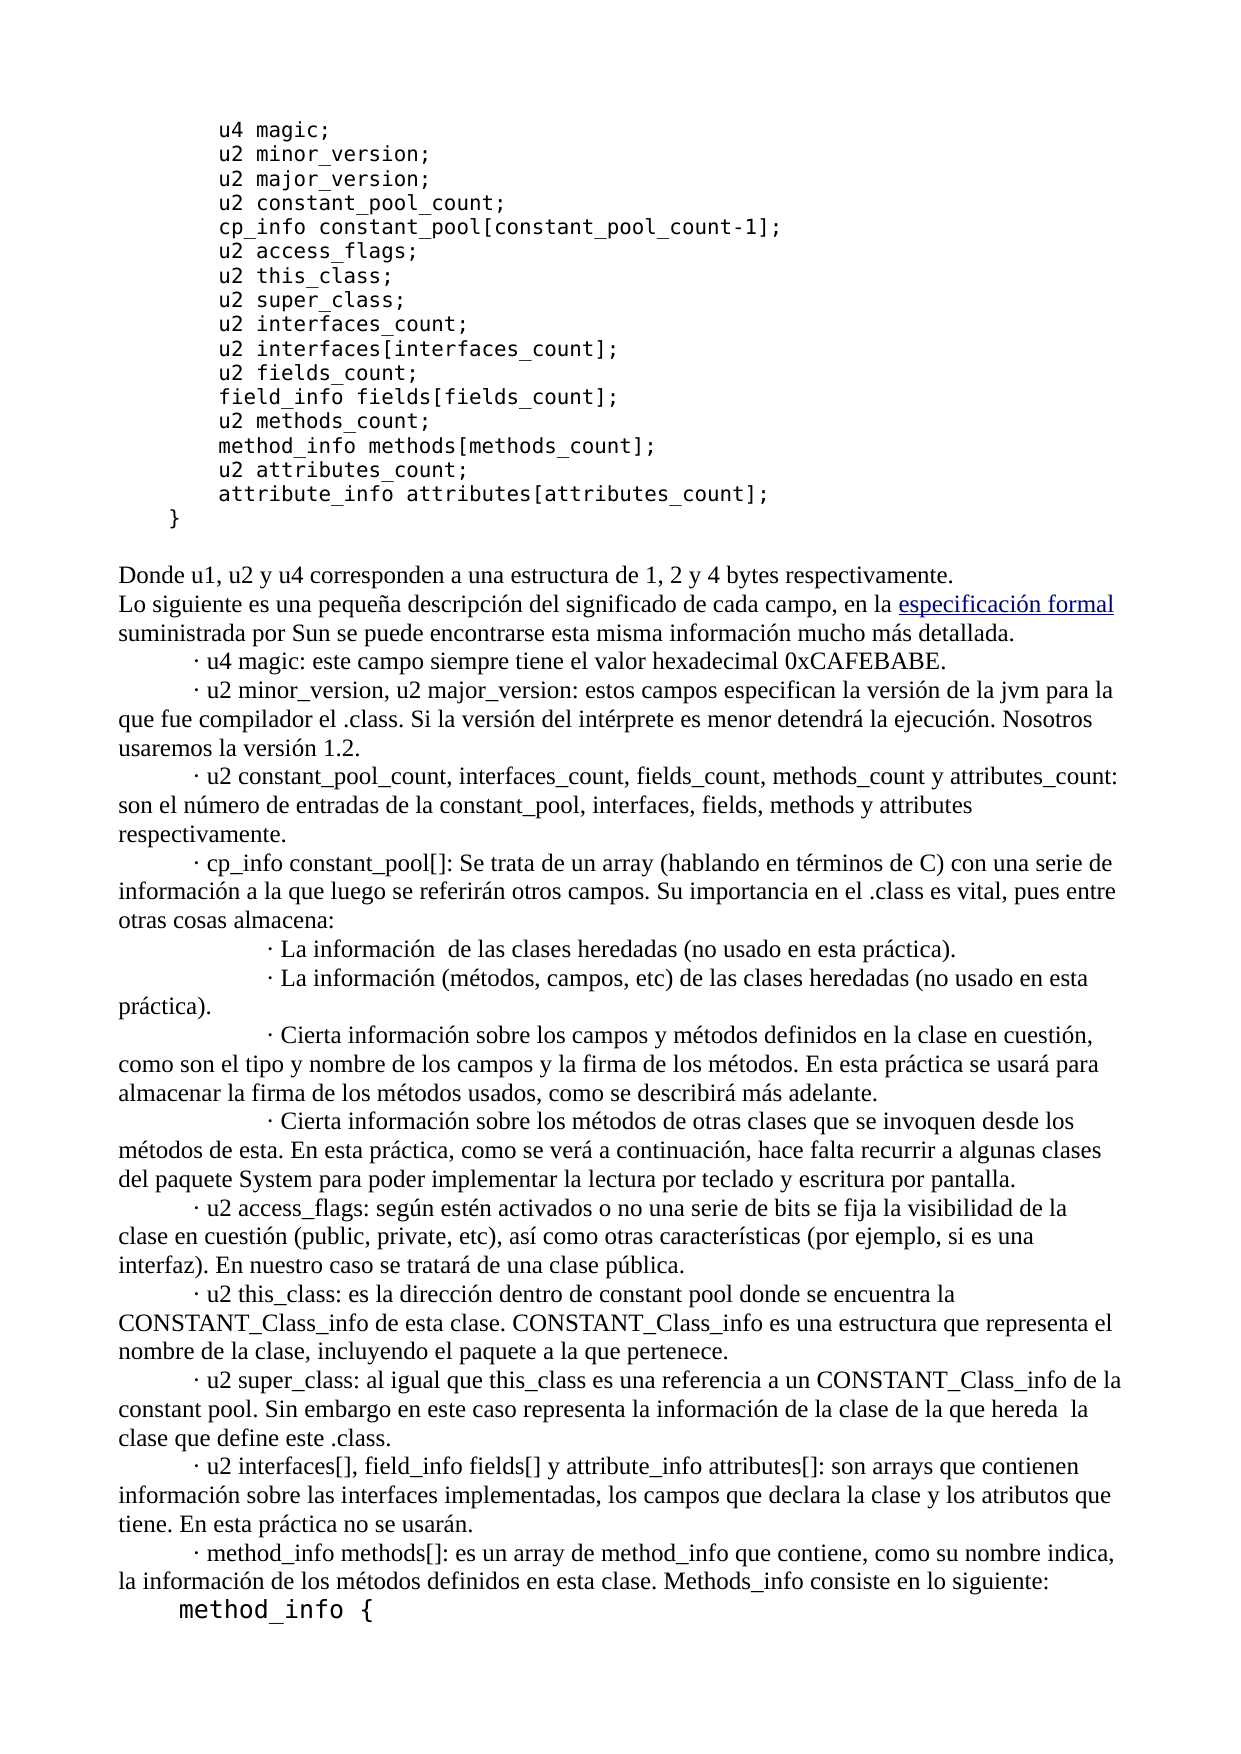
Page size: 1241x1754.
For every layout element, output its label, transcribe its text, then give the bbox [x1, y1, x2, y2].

text · u4 magic: este campo siempre tiene el valor hexadecimal 0xCAFEBABE. [118, 646, 1122, 675]
text · u2 interfaces[], field_info fields[] y attribute_info attributes[]: son arrays que contienen información sobre las interfaces implementadas, los campos que declara la clase y los atributos que tiene. En esta práctica no se usarán. [118, 1451, 1122, 1538]
text · u2 this_class: es la dirección dentro de constant pool donde se encuentra la CONSTANT_Class_info de esta clase. CONSTANT_Class_info es una estructura que representa el nombre de la clase, incluyendo el paquete a la que pertenece. [118, 1279, 1122, 1365]
text · La información (métodos, campos, etc) de las clases heredadas (no usado en esta práctica). [118, 963, 1122, 1020]
text u4 magic; [118, 118, 1122, 142]
text · cp_info constant_pool[]: Se trata de un array (hablando en términos de C) con una serie de información a la que luego se referirán otros campos. Su importancia en el .class es vital, pues entre otras cosas almacena: [118, 848, 1122, 934]
text u2 attributes_count; [118, 458, 1122, 482]
text } [118, 506, 1122, 531]
text · u2 access_flags: según estén activados o no una serie de bits se fija la visibilidad de la clase en cuestión (public, private, etc), así como otras características (por ejemplo, si es una interfaz). En nuestro caso se tratará de una clase pública. [118, 1193, 1122, 1279]
text attribute_info attributes[attributes_count]; [118, 482, 1122, 506]
text cp_info constant_pool[constant_pool_count-1]; [118, 215, 1122, 239]
text Lo siguiente es una pequeña descripción del significado de cada campo, en la especificación formal suministrada por Sun se puede encontrarse esta misma información mucho más detallada. [118, 589, 1122, 646]
text · method_info methods[]: es un array de method_info que contiene, como su nombre indica, la información de los métodos definidos en esta clase. Methods_info consiste en lo siguiente: [118, 1538, 1122, 1595]
text · La información de las clases heredadas (no usado en esta práctica). [118, 934, 1122, 963]
text u2 super_class; [118, 288, 1122, 312]
text field_info fields[fields_count]; [118, 385, 1122, 409]
text u2 methods_count; [118, 409, 1122, 434]
text · Cierta información sobre los campos y métodos definidos en la clase en cuestión, como son el tipo y nombre de los campos y la firma de los métodos. En esta práctica se usará para almacenar la firma de los métodos usados, como se describirá más adelante. [118, 1020, 1122, 1106]
text u2 this_class; [118, 264, 1122, 288]
text u2 interfaces_count; [118, 312, 1122, 337]
text u2 interfaces[interfaces_count]; [118, 337, 1122, 361]
text method_info { [118, 1595, 1122, 1624]
text method_info methods[methods_count]; [118, 434, 1122, 458]
text u2 access_flags; [118, 239, 1122, 264]
text · u2 super_class: al igual que this_class es una referencia a un CONSTANT_Class_info de la constant pool. Sin embargo en este caso representa la información de la clase de la que hereda la clase que define este .class. [118, 1365, 1122, 1451]
text · Cierta información sobre los métodos de otras clases que se invoquen desde los métodos de esta. En esta práctica, como se verá a continuación, hace falta recurrir a algunas clases del paquete System para poder implementar la lectura por teclado y escritura por pantalla. [118, 1106, 1122, 1193]
text · u2 constant_pool_count, interfaces_count, fields_count, methods_count y attributes_count: son el número de entradas de la constant_pool, interfaces, fields, methods y attributes respectivamente. [118, 761, 1122, 848]
text u2 constant_pool_count; [118, 191, 1122, 215]
text u2 fields_count; [118, 361, 1122, 385]
text u2 minor_version; [118, 142, 1122, 167]
text Donde u1, u2 y u4 corresponden a una estructura de 1, 2 y 4 bytes respectivamente. [118, 560, 1122, 589]
text u2 major_version; [118, 167, 1122, 191]
text · u2 minor_version, u2 major_version: estos campos especifican la versión de la jvm para la que fue compilador el .class. Si la versión del intérprete es menor detendrá la ejecución. Nosotros usaremos la versión 1.2. [118, 675, 1122, 761]
